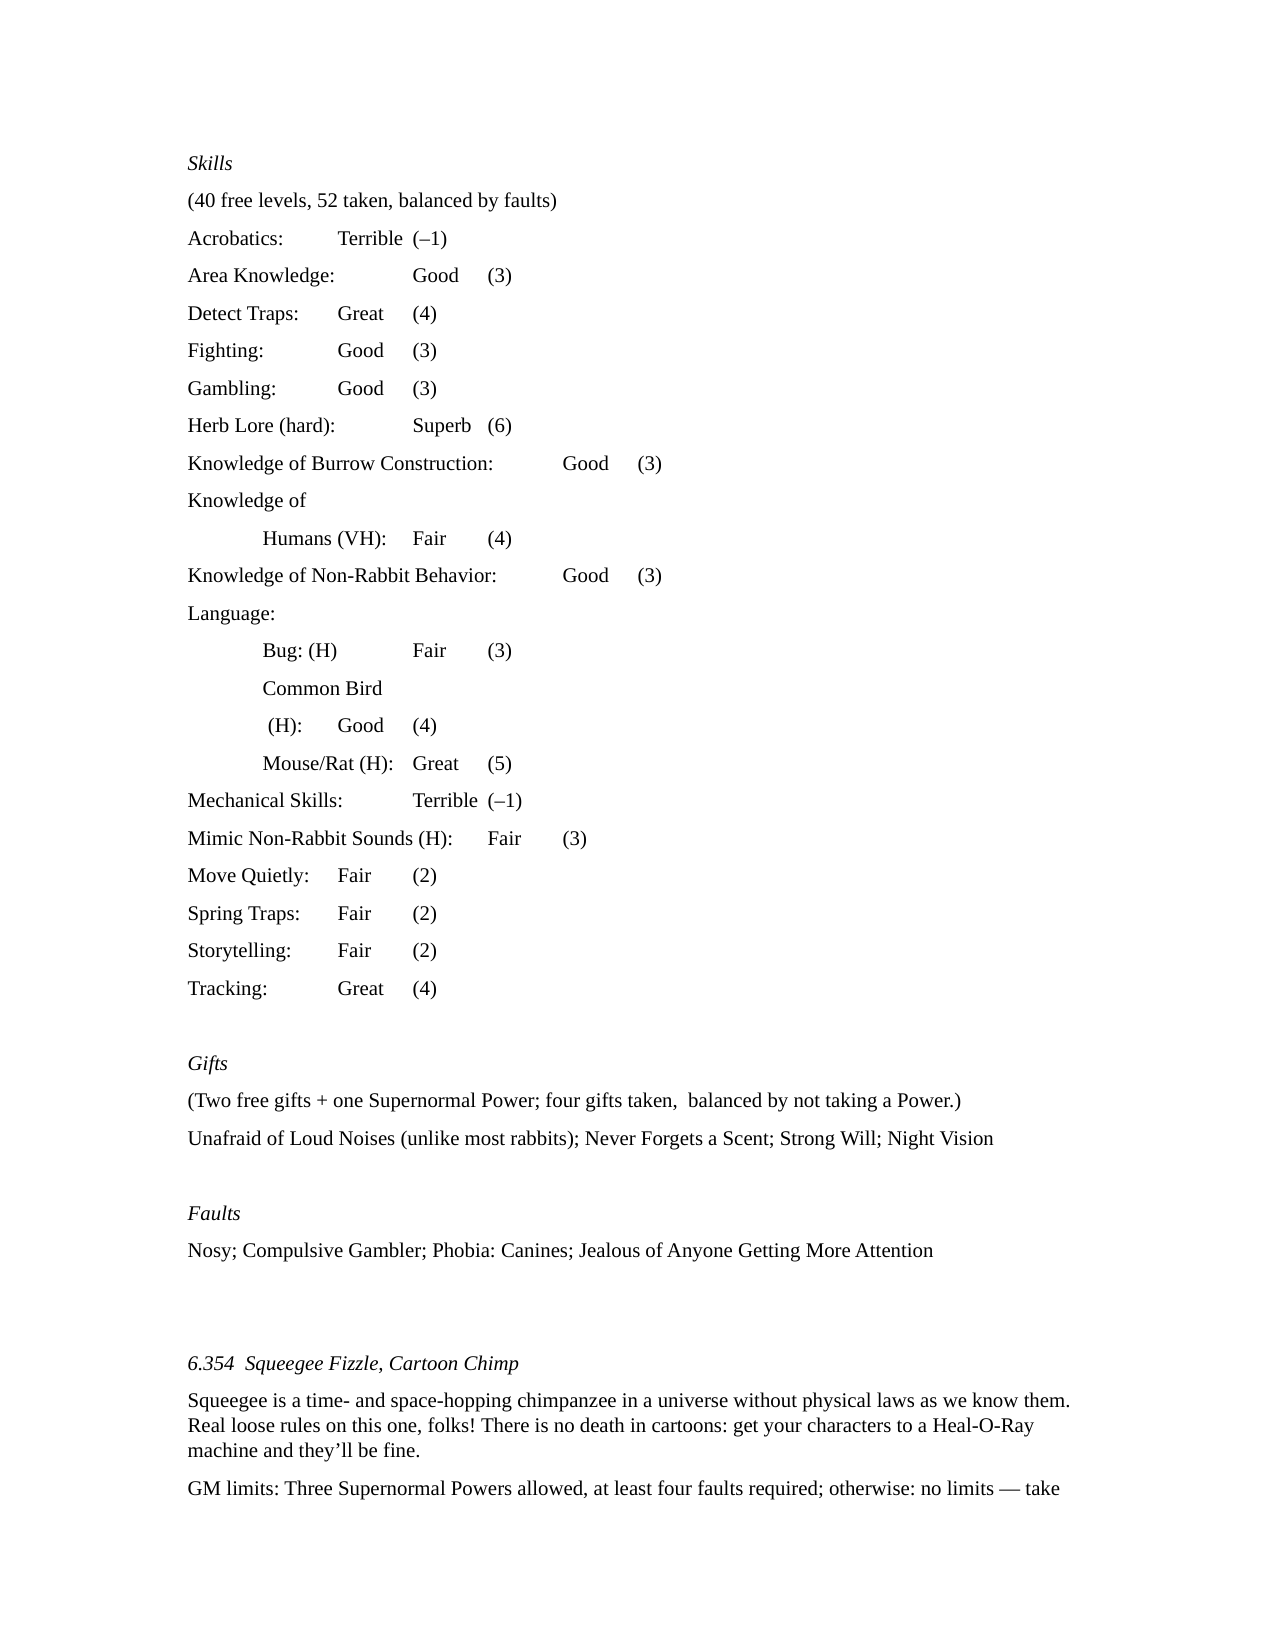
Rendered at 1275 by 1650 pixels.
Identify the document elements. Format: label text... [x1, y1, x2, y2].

text (Two free gifts + one Supernormal Power; four gifts taken, balanced by not taking a Power.) [187, 1087, 1087, 1112]
text Unafraid of Loud Noises (unlike most rabbits); Never Forgets a Scent; Strong Will; Night Vision [187, 1125, 1087, 1150]
text Gambling: Good (3) [187, 375, 1087, 400]
text 6.354 Squeegee Fizzle, Cartoon Chimp [187, 1350, 1087, 1375]
text Humans (VH): Fair (4) [187, 525, 1087, 550]
text Move Quietly: Fair (2) [187, 862, 1087, 887]
text Mimic Non-Rabbit Sounds (H): Fair (3) [187, 825, 1087, 850]
text Mouse/Rat (H): Great (5) [187, 750, 1087, 775]
text Nosy; Compulsive Gambler; Phobia: Canines; Jealous of Anyone Getting More Attention [187, 1237, 1087, 1262]
text Language: [187, 600, 1087, 625]
text Spring Traps: Fair (2) [187, 900, 1087, 925]
text Area Knowledge: Good (3) [187, 262, 1087, 287]
text Skills [187, 150, 1087, 175]
text Gifts [187, 1050, 1087, 1075]
text Acrobatics: Terrible (–1) [187, 225, 1087, 250]
text (40 free levels, 52 taken, balanced by faults) [187, 187, 1087, 212]
text Knowledge of Burrow Construction: Good (3) [187, 450, 1087, 475]
text Knowledge of [187, 487, 1087, 512]
text Knowledge of Non-Rabbit Behavior: Good (3) [187, 562, 1087, 587]
text Faults [187, 1200, 1087, 1225]
text Detect Traps: Great (4) [187, 300, 1087, 325]
text Mechanical Skills: Terrible (–1) [187, 787, 1087, 812]
text Tracking: Great (4) [187, 975, 1087, 1000]
text Herb Lore (hard): Superb (6) [187, 412, 1087, 437]
text Storytelling: Fair (2) [187, 937, 1087, 962]
text Bug: (H) Fair (3) [187, 637, 1087, 662]
text Fighting: Good (3) [187, 337, 1087, 362]
text Common Bird [187, 675, 1087, 700]
text (H): Good (4) [187, 712, 1087, 737]
text Squeegee is a time- and space-hopping chimpanzee in a universe without physical laws as we know them. Real loose rules on this one, folks! There is no death in cartoons: get your characters to a Heal-O-Ray machine and they’ll be fine. [187, 1387, 1087, 1462]
text GM limits: Three Supernormal Powers allowed, at least four faults required; otherwise: no limits — take [187, 1475, 1087, 1500]
